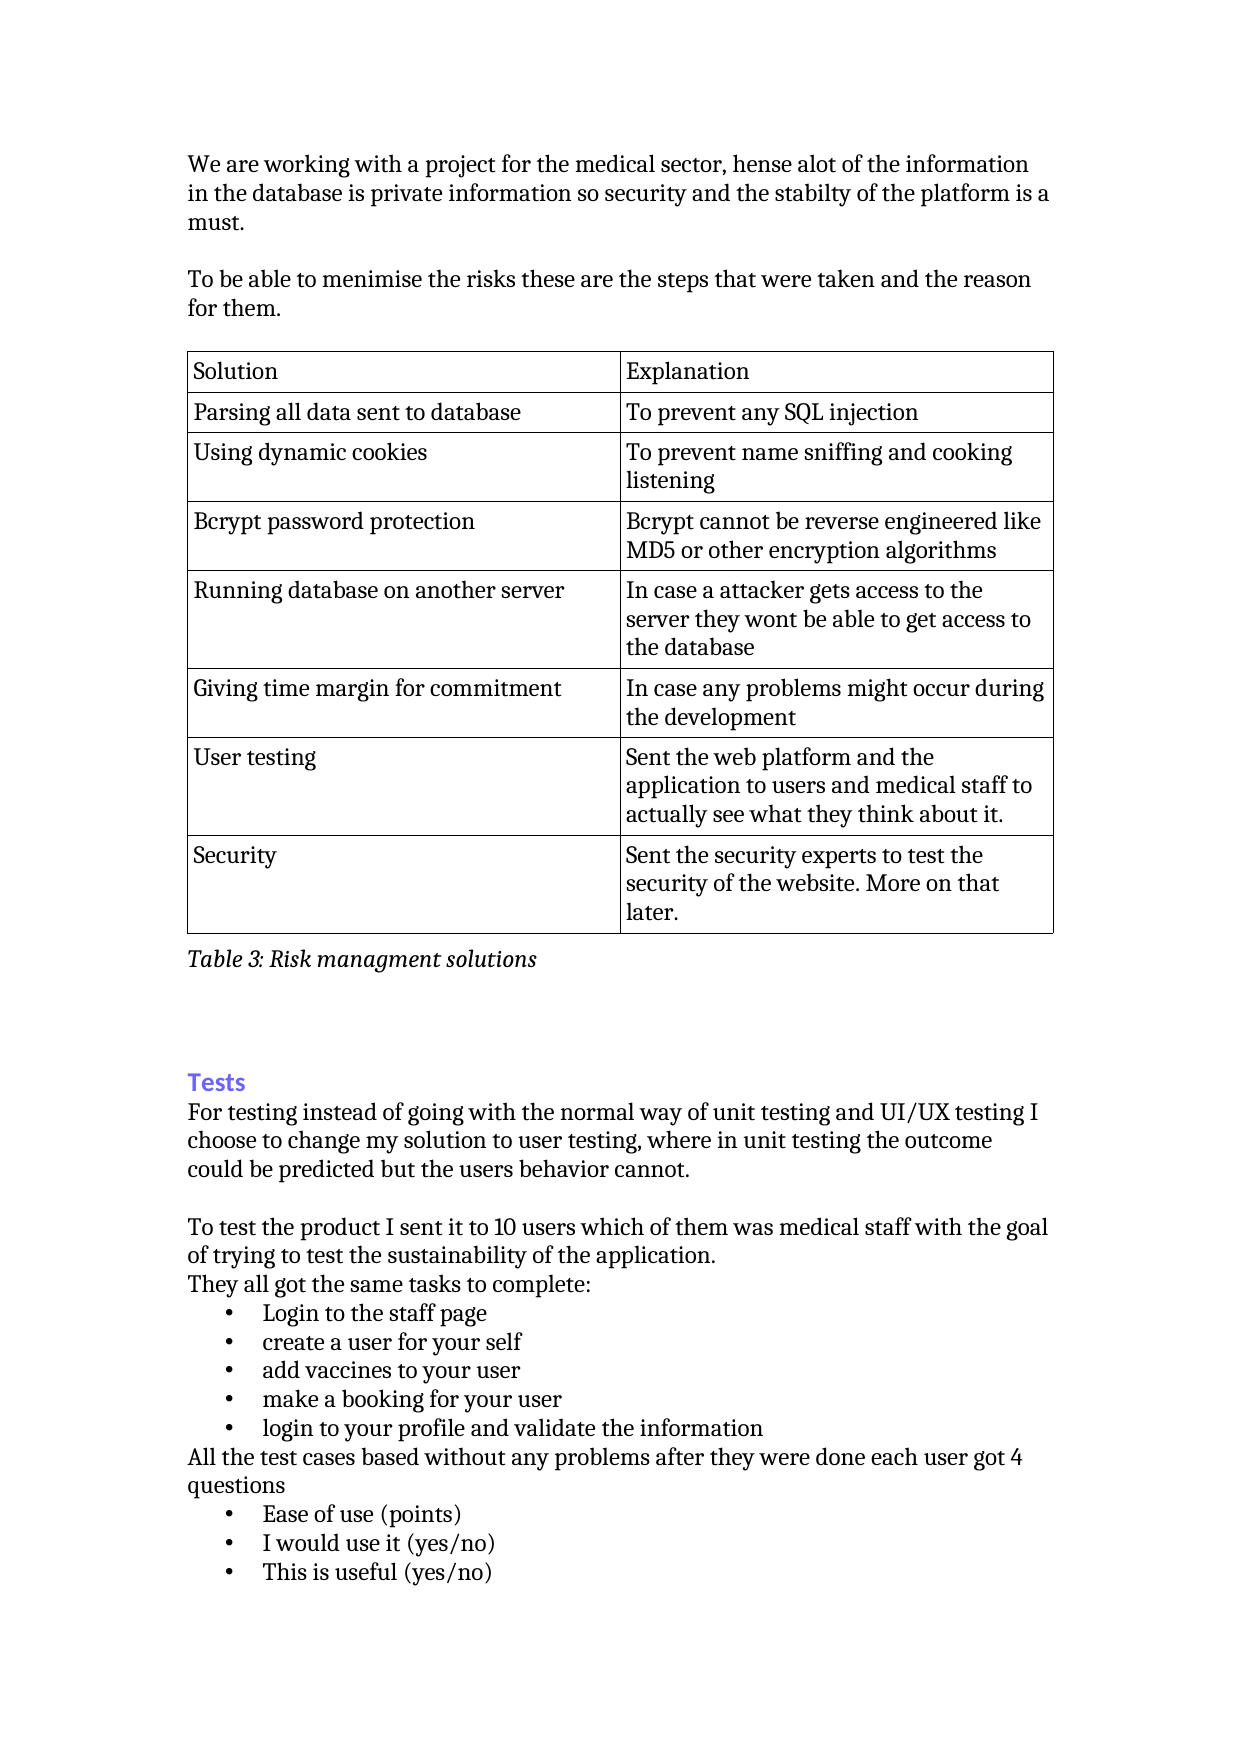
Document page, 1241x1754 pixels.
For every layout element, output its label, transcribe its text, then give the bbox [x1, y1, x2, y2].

table_header Solution [188, 352, 620, 392]
list I would use it (yes/no) [225, 1529, 1053, 1558]
table_cell Bcrypt password protection [188, 502, 620, 570]
table_cell Parsing all data sent to database [188, 393, 620, 432]
list Login to the staff page [225, 1299, 1053, 1328]
list make a booking for your user [225, 1385, 1053, 1414]
table_cell In case a attacker gets access to the server they wont be able to get access to the database [621, 571, 1053, 668]
list This is useful (yes/no) [225, 1558, 1053, 1586]
table_cell Using dynamic cookies [188, 433, 620, 501]
text For testing instead of going with the normal way of unit testing and UI/UX testing I choose to change my solution to user testing, where in unit testing the outcome could be predicted but the users behavior cannot. [187, 1098, 1053, 1184]
list add vaccines to your user [225, 1356, 1053, 1385]
table_cell Security [188, 836, 620, 932]
table_cell Bcrypt cannot be reverse engineered like MD5 or other encryption algorithms [621, 502, 1053, 570]
table_cell In case any problems might occur during the development [621, 669, 1053, 737]
table_cell Giving time margin for commitment [188, 669, 620, 737]
text Table 3: Risk managment solutions [187, 945, 1053, 974]
text To test the product I sent it to 10 users which of them was medical staff with the goal of trying to test the sustainability of the application. [187, 1213, 1053, 1270]
table_cell Running database on another server [188, 571, 620, 668]
text To be able to menimise the risks these are the steps that were taken and the reason for them. [187, 265, 1053, 322]
text All the test cases based without any problems after they were done each user got 4 questions [187, 1443, 1053, 1500]
list create a user for your self [225, 1328, 1053, 1356]
subtitle Tests [187, 1065, 1053, 1098]
table_cell User testing [188, 738, 620, 835]
table_header Explanation [621, 352, 1053, 392]
list login to your profile and validate the information [225, 1414, 1053, 1443]
table_cell Sent the web platform and the application to users and medical staff to actually see what they think about it. [621, 738, 1053, 835]
table_cell To prevent name sniffing and cooking listening [621, 433, 1053, 501]
table_cell To prevent any SQL injection [621, 393, 1053, 432]
list Ease of use (points) [225, 1500, 1053, 1529]
table_cell Sent the security experts to test the security of the website. More on that later. [621, 836, 1053, 932]
text We are working with a project for the medical sector, hense alot of the information in the database is private information so security and the stabilty of the platform is a must. [187, 150, 1053, 236]
text They all got the same tasks to complete: [187, 1270, 1053, 1299]
